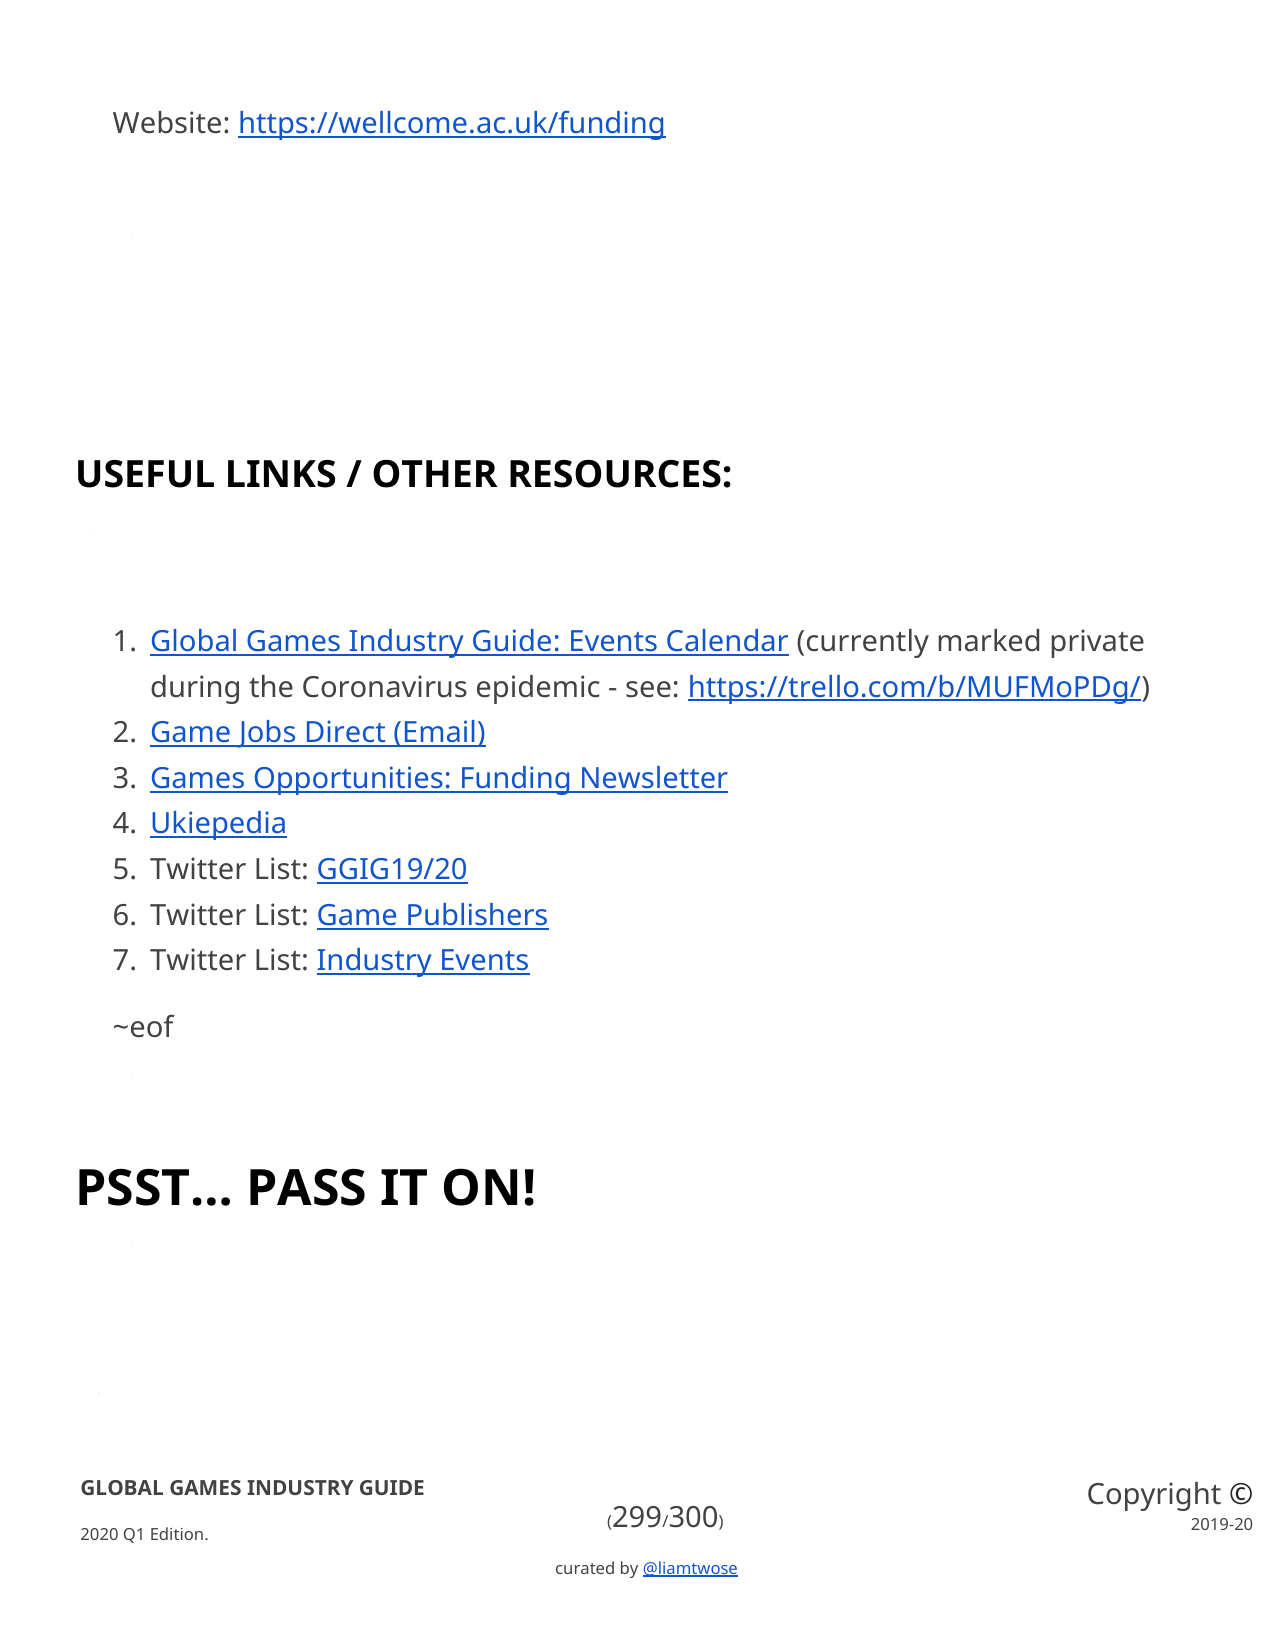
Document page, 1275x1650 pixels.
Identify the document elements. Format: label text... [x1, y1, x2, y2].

list Game Jobs Direct (Email) [112, 712, 1200, 751]
subtitle USEFUL LINKS / OTHER RESOURCES: [75, 447, 1200, 498]
text ~eof [112, 1006, 1200, 1046]
subtitle PSST… PASS IT ON! [75, 1152, 1200, 1220]
list Twitter List: Industry Events [112, 940, 1200, 979]
list Twitter List: GGIG19/20 [112, 848, 1200, 888]
text Website: https://wellcome.ac.uk/funding [112, 102, 1200, 142]
list Twitter List: Game Publishers [112, 894, 1200, 934]
list Ukiepedia [112, 803, 1200, 842]
list Global Games Industry Guide: Events Calendar (currently marked private during the Coronavirus epidemic - see: https://trello.com/b/MUFMoPDg/) [112, 620, 1200, 706]
list Games Opportunities: Funding Newsletter [112, 757, 1200, 797]
